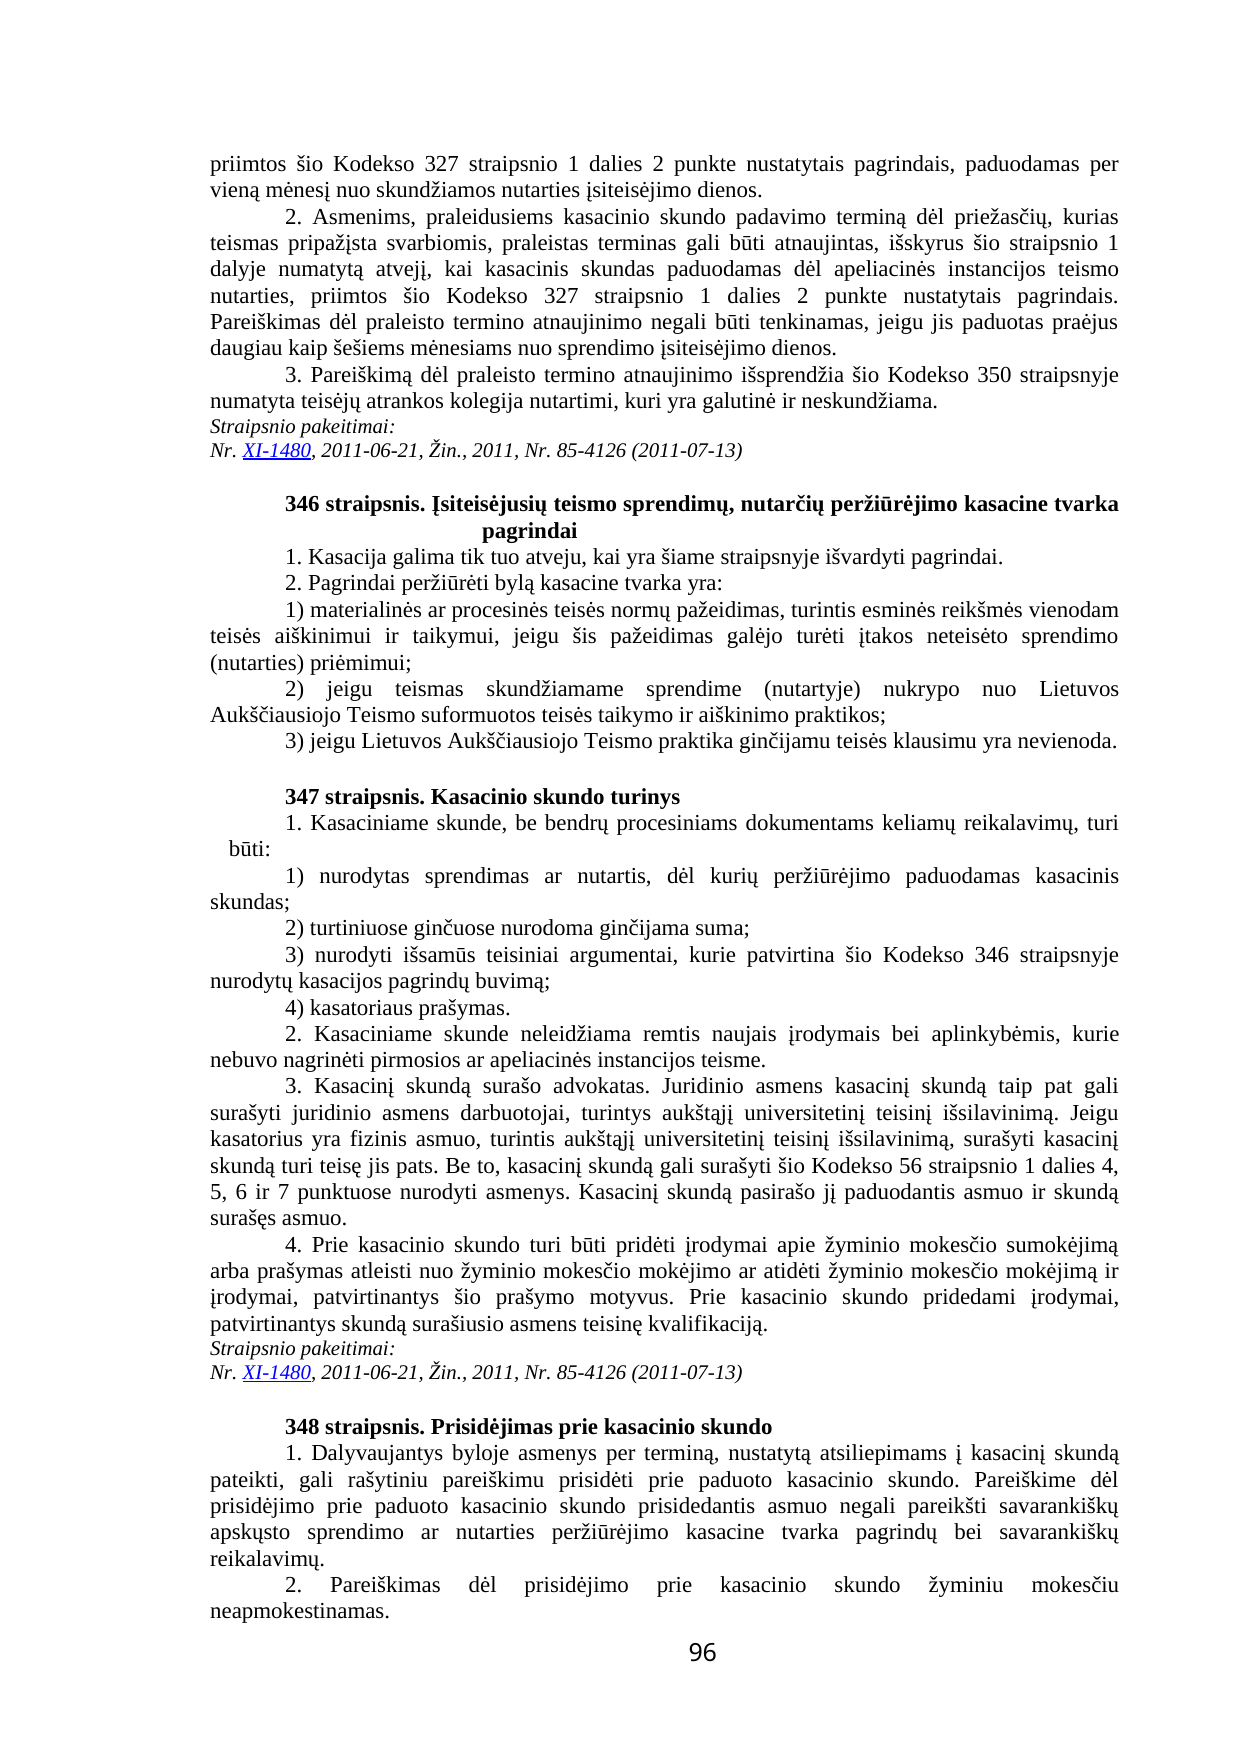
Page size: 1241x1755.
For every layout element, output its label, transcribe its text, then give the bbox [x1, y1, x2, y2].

text 4) kasatoriaus prašymas. [210, 993, 1120, 1020]
text 346 straipsnis. Įsiteisėjusių teismo sprendimų, nutarčių peržiūrėjimo kasacine tvarka pagrindai [285, 490, 1120, 543]
text 1. Kasacija galima tik tuo atveju, kai yra šiame straipsnyje išvardyti pagrindai. [210, 543, 1120, 569]
text 4. Prie kasacinio skundo turi būti pridėti įrodymai apie žyminio mokesčio sumokėjimą arba prašymas atleisti nuo žyminio mokesčio mokėjimo ar atidėti žyminio mokesčio mokėjimą ir įrodymai, patvirtinantys šio prašymo motyvus. Prie kasacinio skundo pridedami įrodymai, patvirtinantys skundą surašiusio asmens teisinę kvalifikaciją. [210, 1231, 1120, 1336]
text 347 straipsnis. Kasacinio skundo turinys [210, 783, 1120, 809]
text priimtos šio Kodekso 327 straipsnio 1 dalies 2 punkte nustatytais pagrindais, paduodamas per vieną mėnesį nuo skundžiamos nutarties įsiteisėjimo dienos. [210, 150, 1120, 203]
text 2. Asmenims, praleidusiems kasacinio skundo padavimo terminą dėl priežasčių, kurias teismas pripažįsta svarbiomis, praleistas terminas gali būti atnaujintas, išskyrus šio straipsnio 1 dalyje numatytą atvejį, kai kasacinis skundas paduodamas dėl apeliacinės instancijos teismo nutarties, priimtos šio Kodekso 327 straipsnio 1 dalies 2 punkte nustatytais pagrindais. Pareiškimas dėl praleisto termino atnaujinimo negali būti tenkinamas, jeigu jis paduotas praėjus daugiau kaip šešiems mėnesiams nuo sprendimo įsiteisėjimo dienos. [210, 203, 1120, 361]
text 348 straipsnis. Prisidėjimas prie kasacinio skundo [229, 1413, 1120, 1439]
text 3) nurodyti išsamūs teisiniai argumentai, kurie patvirtina šio Kodekso 346 straipsnyje nurodytų kasacijos pagrindų buvimą; [210, 941, 1120, 993]
text 2) jeigu teismas skundžiamame sprendime (nutartyje) nukrypo nuo Lietuvos Aukščiausiojo Teismo suformuotos teisės taikymo ir aiškinimo praktikos; [210, 675, 1120, 728]
text 2. Kasaciniame skunde neleidžiama remtis naujais įrodymais bei aplinkybėmis, kurie nebuvo nagrinėti pirmosios ar apeliacinės instancijos teisme. [210, 1020, 1120, 1073]
text 2) turtiniuose ginčuose nurodoma ginčijama suma; [210, 914, 1120, 941]
text 1) nurodytas sprendimas ar nutartis, dėl kurių peržiūrėjimo paduodamas kasacinis skundas; [210, 862, 1120, 914]
text Nr. XI-1480, 2011-06-21, Žin., 2011, Nr. 85-4126 (2011-07-13) [210, 438, 1120, 462]
text 1. Dalyvaujantys byloje asmenys per terminą, nustatytą atsiliepimams į kasacinį skundą pateikti, gali rašytiniu pareiškimu prisidėti prie paduoto kasacinio skundo. Pareiškime dėl prisidėjimo prie paduoto kasacinio skundo prisidedantis asmuo negali pareikšti savarankiškų apskųsto sprendimo ar nutarties peržiūrėjimo kasacine tvarka pagrindų bei savarankiškų reikalavimų. [210, 1439, 1120, 1571]
text 3. Pareiškimą dėl praleisto termino atnaujinimo išsprendžia šio Kodekso 350 straipsnyje numatyta teisėjų atrankos kolegija nutartimi, kuri yra galutinė ir neskundžiama. [210, 361, 1120, 413]
text 3) jeigu Lietuvos Aukščiausiojo Teismo praktika ginčijamu teisės klausimu yra nevienoda. [210, 728, 1120, 754]
text 1) materialinės ar procesinės teisės normų pažeidimas, turintis esminės reikšmės vienodam teisės aiškinimui ir taikymui, jeigu šis pažeidimas galėjo turėti įtakos neteisėto sprendimo (nutarties) priėmimui; [210, 596, 1120, 675]
text Straipsnio pakeitimai: [210, 413, 1120, 438]
text 3. Kasacinį skundą surašo advokatas. Juridinio asmens kasacinį skundą taip pat gali surašyti juridinio asmens darbuotojai, turintys aukštąjį universitetinį teisinį išsilavinimą. Jeigu kasatorius yra fizinis asmuo, turintis aukštąjį universitetinį teisinį išsilavinimą, surašyti kasacinį skundą turi teisę jis pats. Be to, kasacinį skundą gali surašyti šio Kodekso 56 straipsnio 1 dalies 4, 5, 6 ir 7 punktuose nurodyti asmenys. Kasacinį skundą pasirašo jį paduodantis asmuo ir skundą surašęs asmuo. [210, 1073, 1120, 1231]
text Nr. XI-1480, 2011-06-21, Žin., 2011, Nr. 85-4126 (2011-07-13) [210, 1360, 1120, 1384]
text 2. Pagrindai peržiūrėti bylą kasacine tvarka yra: [210, 569, 1120, 596]
text 1. Kasaciniame skunde, be bendrų procesiniams dokumentams keliamų reikalavimų, turi būti: [229, 809, 1120, 862]
text Straipsnio pakeitimai: [210, 1336, 1120, 1360]
text 2. Pareiškimas dėl prisidėjimo prie kasacinio skundo žyminiu mokesčiu neapmokestinamas. [210, 1571, 1120, 1624]
